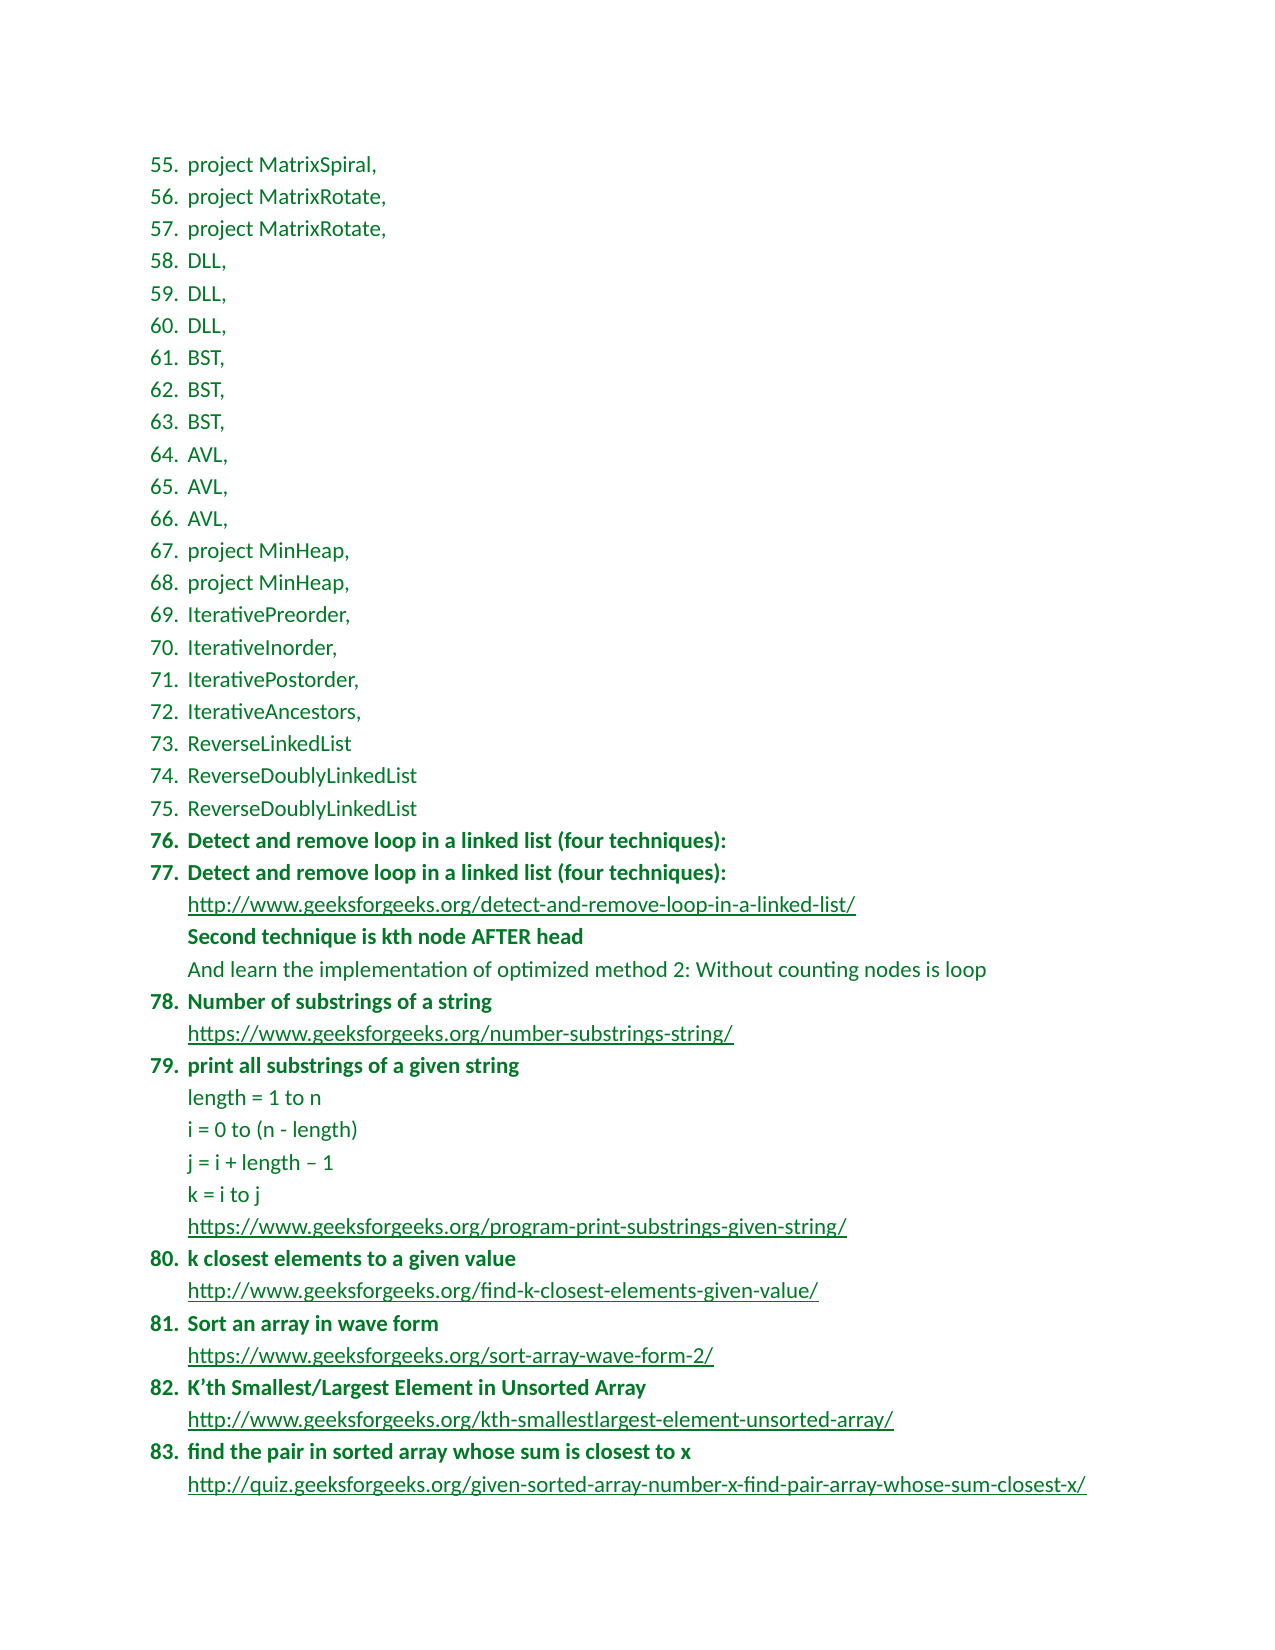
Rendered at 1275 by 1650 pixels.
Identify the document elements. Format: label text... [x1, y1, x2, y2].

list j = i + length – 1 [150, 1148, 1125, 1176]
list BST, [150, 375, 1125, 403]
list IterativeAncestors, [150, 697, 1125, 725]
list K’th Smallest/Largest Element in Unsorted Array [150, 1373, 1125, 1401]
list https://www.geeksforgeeks.org/sort-array-wave-form-2/ [150, 1341, 1125, 1369]
list DLL, [150, 279, 1125, 307]
list project MinHeap, [150, 536, 1125, 564]
list http://quiz.geeksforgeeks.org/given-sorted-array-number-x-find-pair-array-whose-sum-closest-x/ [150, 1470, 1125, 1498]
list BST, [150, 343, 1125, 371]
list Second technique is kth node AFTER head [150, 922, 1125, 951]
list Number of substrings of a string [150, 987, 1125, 1015]
list And learn the implementation of optimized method 2: Without counting nodes is loop [150, 955, 1125, 983]
list IterativeInorder, [150, 633, 1125, 661]
list DLL, [150, 311, 1125, 339]
list find the pair in sorted array whose sum is closest to x [150, 1437, 1125, 1466]
list BST, [150, 407, 1125, 436]
list https://www.geeksforgeeks.org/number-substrings-string/ [150, 1019, 1125, 1047]
list print all substrings of a given string [150, 1051, 1125, 1079]
list project MatrixRotate, [150, 214, 1125, 242]
list i = 0 to (n - length) [150, 1116, 1125, 1144]
list project MinHeap, [150, 568, 1125, 596]
list DLL, [150, 247, 1125, 274]
list project MatrixSpiral, [150, 150, 1125, 178]
list Detect and remove loop in a linked list (four techniques): [150, 826, 1125, 854]
list length = 1 to n [150, 1083, 1125, 1111]
list AVL, [150, 472, 1125, 500]
list ReverseDoublyLinkedList [150, 762, 1125, 789]
list Detect and remove loop in a linked list (four techniques): [150, 858, 1125, 886]
list Sort an array in wave form [150, 1309, 1125, 1337]
list AVL, [150, 504, 1125, 532]
list AVL, [150, 440, 1125, 468]
list ReverseLinkedList [150, 729, 1125, 757]
list ReverseDoublyLinkedList [150, 794, 1125, 822]
list k = i to j [150, 1180, 1125, 1208]
list IterativePostorder, [150, 665, 1125, 693]
list k closest elements to a given value [150, 1244, 1125, 1272]
list project MatrixRotate, [150, 182, 1125, 210]
list https://www.geeksforgeeks.org/program-print-substrings-given-string/ [150, 1212, 1125, 1240]
list http://www.geeksforgeeks.org/find-k-closest-elements-given-value/ [150, 1277, 1125, 1304]
list http://www.geeksforgeeks.org/kth-smallestlargest-element-unsorted-array/ [150, 1405, 1125, 1433]
list IterativePreorder, [150, 601, 1125, 629]
list http://www.geeksforgeeks.org/detect-and-remove-loop-in-a-linked-list/ [150, 890, 1125, 918]
